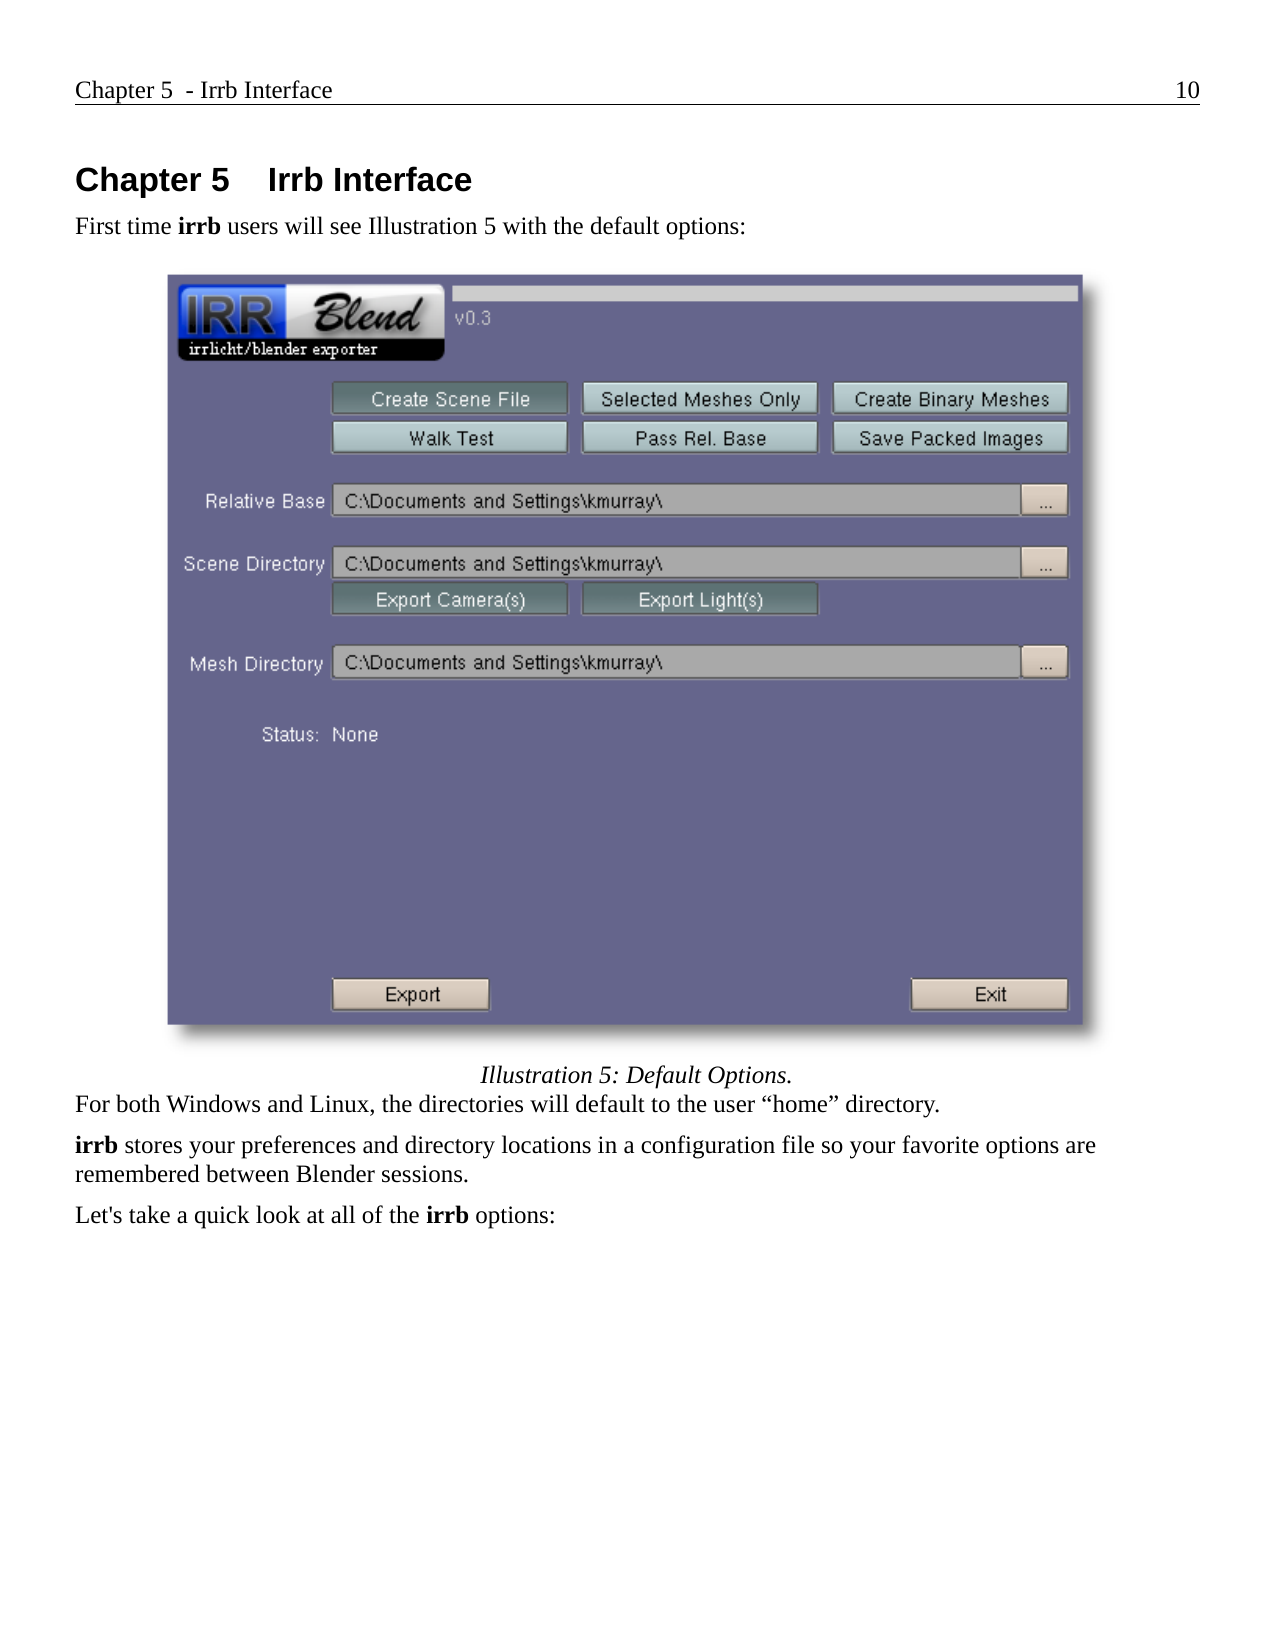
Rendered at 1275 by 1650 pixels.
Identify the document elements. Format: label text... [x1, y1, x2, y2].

text Let's take a quick look at all of the irrb options: [75, 1200, 1200, 1229]
text First time irrb users will see Illustration 5 with the default options: [75, 211, 1200, 240]
text Illustration 5: Default Options. [157, 1061, 1118, 1089]
subtitle Irrb Interface [75, 160, 1200, 199]
picture [157, 265, 1119, 1061]
text irrb stores your preferences and directory locations in a configuration file so your favorite options are remembered between Blender sessions. [75, 1130, 1200, 1188]
text For both Windows and Linux, the directories will default to the user “home” directory. [75, 841, 1200, 1118]
